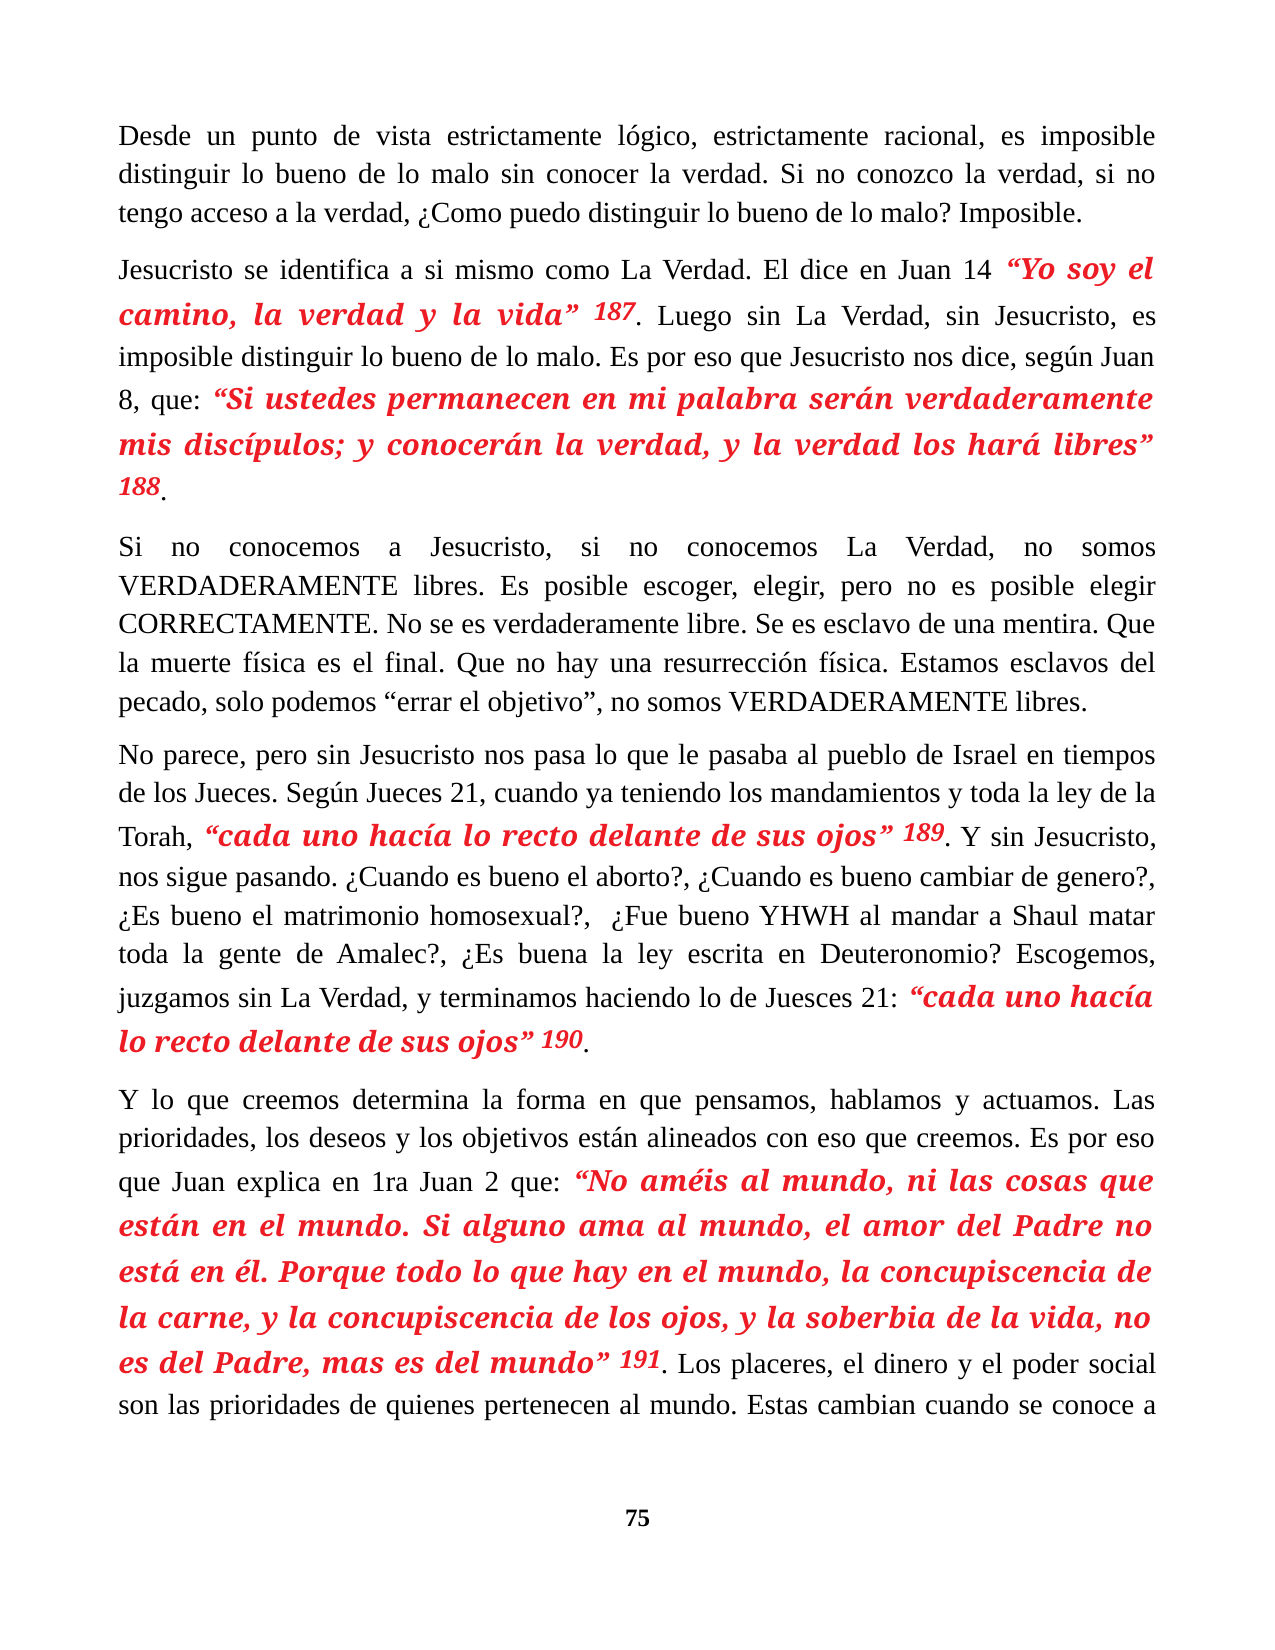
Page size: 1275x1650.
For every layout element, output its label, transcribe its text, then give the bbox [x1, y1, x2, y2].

text Y lo que creemos determina la forma en que pensamos, hablamos y actuamos. Las prioridades, los deseos y los objetivos están alineados con eso que creemos. Es por eso que Juan explica en 1ra Juan 2 que: “No améis al mundo, ni las cosas que están en el mundo. Si alguno ama al mundo, el amor del Padre no está en él. Porque todo lo que hay en el mundo, la concupiscencia de la carne, y la concupiscencia de los ojos, y la soberbia de la vida, no es del Padre, mas es del mundo” . Los placeres, el dinero y el poder social son las prioridades de quienes pertenecen al mundo. Estas cambian cuando se conoce a [118, 1082, 1157, 1421]
text Si no conocemos a Jesucristo, si no conocemos La Verdad, no somos VERDADERAMENTE libres. Es posible escoger, elegir, pero no es posible elegir CORRECTAMENTE. No se es verdaderamente libre. Se es esclavo de una mentira. Que la muerte física es el final. Que no hay una resurrección física. Estamos esclavos del pecado, solo podemos “errar el objetivo”, no somos VERDADERAMENTE libres. [118, 529, 1157, 717]
text Desde un punto de vista estrictamente lógico, estrictamente racional, es imposible distinguir lo bueno de lo malo sin conocer la verdad. Si no conozco la verdad, si no tengo acceso a la verdad, ¿Como puedo distinguir lo bueno de lo malo? Imposible. [118, 118, 1157, 229]
text No parece, pero sin Jesucristo nos pasa lo que le pasaba al pueblo de Israel en tiempos de los Jueces. Según Jueces 21, cuando ya teniendo los mandamientos y toda la ley de la Torah, “cada uno hacía lo recto delante de sus ojos” . Y sin Jesucristo, nos sigue pasando. ¿Cuando es bueno el aborto?, ¿Cuando es bueno cambiar de genero?, ¿Es bueno el matrimonio homosexual?, ¿Fue bueno YHWH al mandar a Shaul matar toda la gente de Amalec?, ¿Es buena la ley escrita en Deuteronomio? Escogemos, juzgamos sin La Verdad, y terminamos haciendo lo de Juesces 21: “cada uno hacía lo recto delante de sus ojos” . [118, 737, 1157, 1061]
text Jesucristo se identifica a si mismo como La Verdad. El dice en Juan 14 “Yo soy el camino, la verdad y la vida” . Luego sin La Verdad, sin Jesucristo, es imposible distinguir lo bueno de lo malo. Es por eso que Jesucristo nos dice, según Juan 8, que: “Si ustedes permanecen en mi palabra serán verdaderamente mis discípulos; y conocerán la verdad, y la verdad los hará libres” . [118, 248, 1157, 509]
